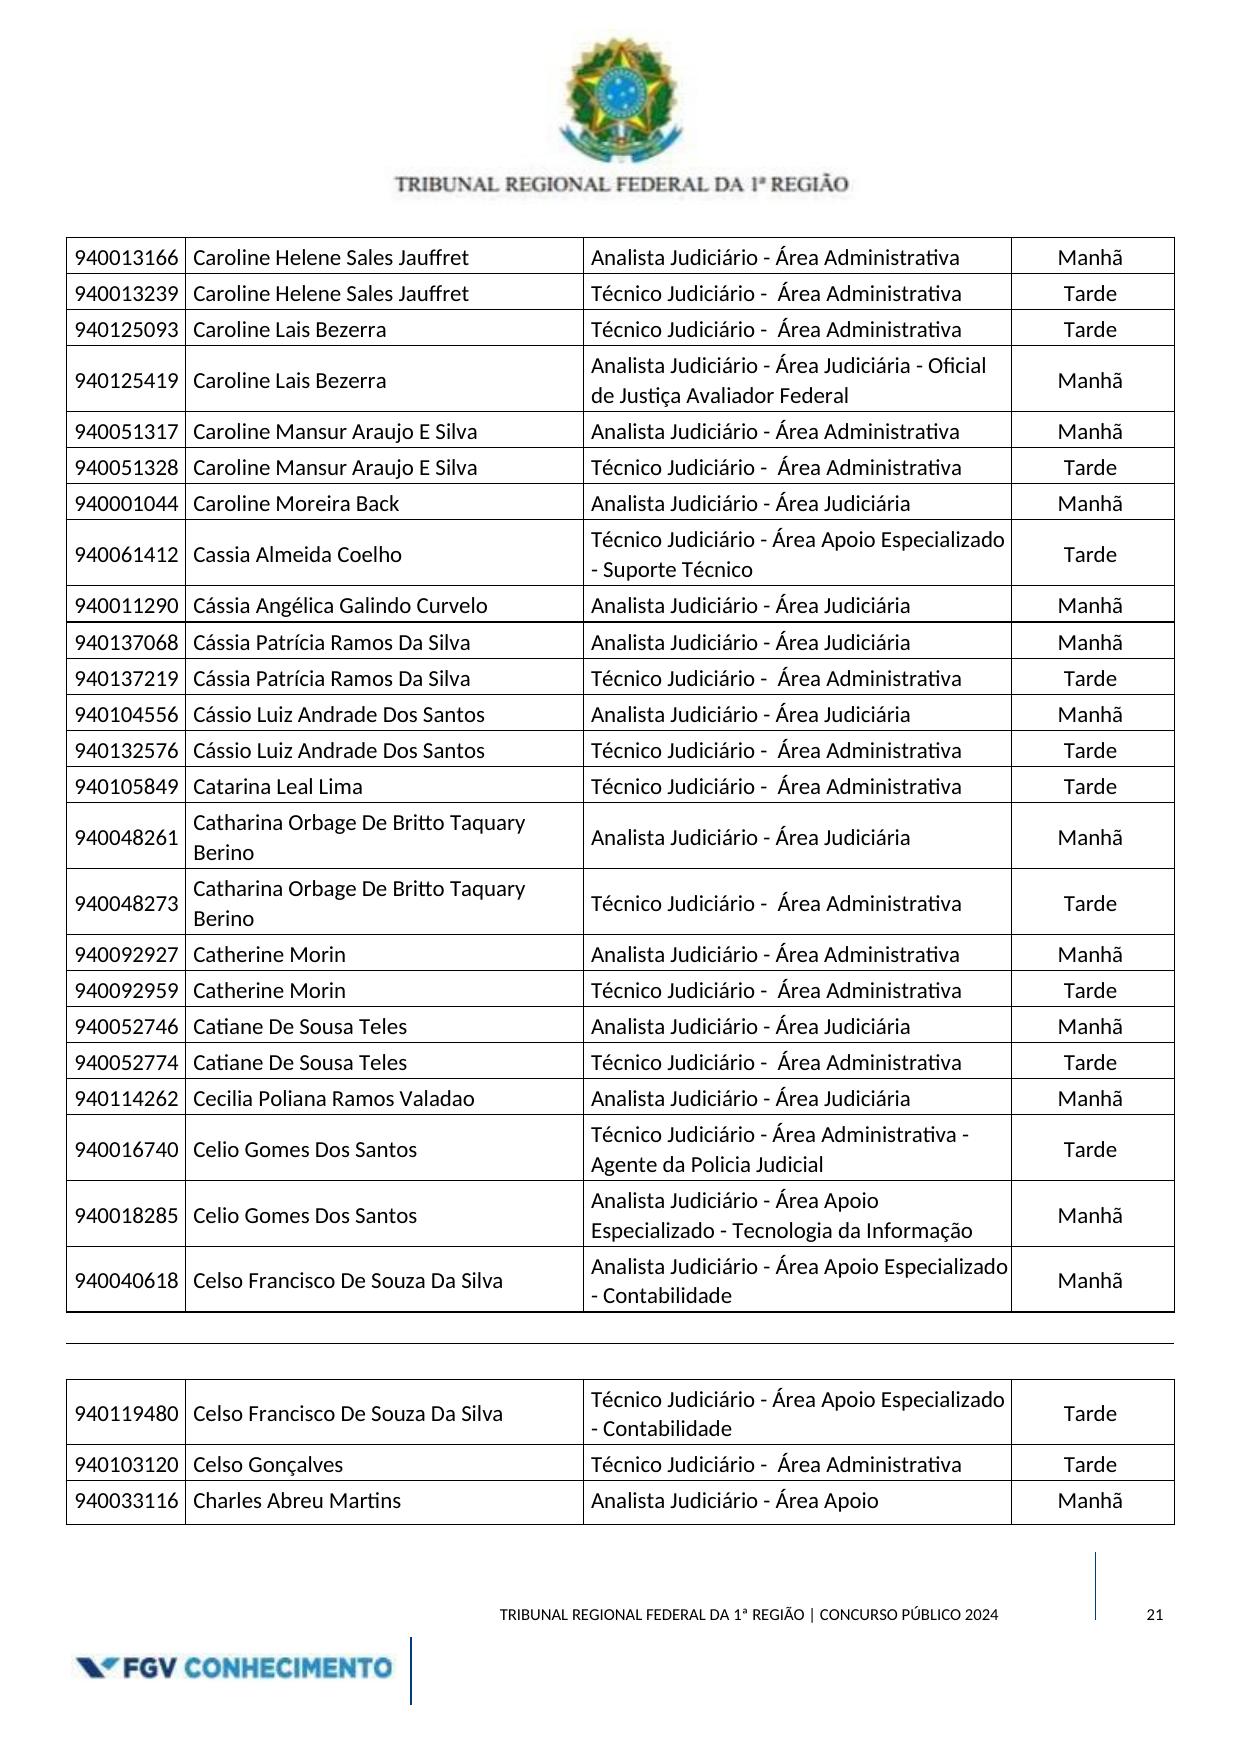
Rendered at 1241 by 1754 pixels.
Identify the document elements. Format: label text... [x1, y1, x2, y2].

table_cell 940125093 [67, 310, 185, 345]
table_cell Charles Abreu Martins [186, 1481, 583, 1524]
table_cell Técnico Judiciário - Área Administrativa [584, 869, 1011, 933]
table_cell Cássia Angélica Galindo Curvelo [186, 586, 583, 621]
table_cell 940013166 [67, 238, 185, 273]
table_header Nome [186, 1344, 583, 1378]
table_cell Técnico Judiciário - Área Apoio Especializado - Contabilidade [584, 1380, 1011, 1444]
table_cell 940016740 [67, 1115, 185, 1179]
table_cell Tarde [1012, 274, 1174, 309]
table_cell Celso Francisco De Souza Da Silva [186, 1380, 583, 1444]
table_cell Técnico Judiciário - Área Administrativa [584, 274, 1011, 309]
table_cell Tarde [1012, 520, 1174, 585]
table_cell Manhã [1012, 1481, 1174, 1524]
table_cell Cássio Luiz Andrade Dos Santos [186, 731, 583, 766]
table_cell Analista Judiciário - Área Judiciária [584, 695, 1011, 729]
table_cell Catherine Morin [186, 935, 583, 969]
table_cell 940018285 [67, 1181, 185, 1246]
table_cell 940033116 [67, 1481, 185, 1524]
table_cell Analista Judiciário - Área Apoio Especializado - Tecnologia da Informação [584, 1181, 1011, 1246]
table_cell Técnico Judiciário - Área Administrativa [584, 731, 1011, 766]
table_cell 940011290 [67, 586, 185, 621]
table_cell Cassia Almeida Coelho [186, 520, 583, 585]
table_cell Tarde [1012, 731, 1174, 766]
table_cell Técnico Judiciário - Área Administrativa [584, 767, 1011, 802]
table_cell Técnico Judiciário - Área Administrativa [584, 310, 1011, 345]
table_cell Técnico Judiciário - Área Administrativa [584, 448, 1011, 483]
table_cell Caroline Moreira Back [186, 484, 583, 519]
table_cell Manhã [1012, 346, 1174, 411]
table_cell Analista Judiciário - Área Apoio [584, 1481, 1011, 1524]
table_cell Cássio Luiz Andrade Dos Santos [186, 695, 583, 729]
table_cell Tarde [1012, 971, 1174, 1006]
table_cell Técnico Judiciário - Área Administrativa [584, 1043, 1011, 1078]
table_cell Tarde [1012, 1380, 1174, 1444]
table_cell Celio Gomes Dos Santos [186, 1115, 583, 1179]
table_cell 940092959 [67, 971, 185, 1006]
table_cell 940137219 [67, 659, 185, 693]
table_cell 940061412 [67, 520, 185, 585]
table_cell 940013239 [67, 274, 185, 309]
table_cell Cássia Patrícia Ramos Da Silva [186, 623, 583, 657]
table_cell Técnico Judiciário - Área Administrativa [584, 971, 1011, 1006]
table_cell Analista Judiciário - Área Judiciária [584, 586, 1011, 621]
table_cell Analista Judiciário - Área Judiciária [584, 1079, 1011, 1114]
table_cell Tarde [1012, 1043, 1174, 1078]
table_cell Catarina Leal Lima [186, 767, 583, 802]
table_cell Manhã [1012, 695, 1174, 729]
table_cell Manhã [1012, 1181, 1174, 1246]
table_cell Analista Judiciário - Área Judiciária - Oficial de Justiça Avaliador Federal [584, 346, 1011, 411]
table_cell Caroline Helene Sales Jauffret [186, 274, 583, 309]
table_cell 940052746 [67, 1007, 185, 1042]
table_cell 940137068 [67, 623, 185, 657]
table_cell Analista Judiciário - Área Judiciária [584, 803, 1011, 867]
table_cell 940048273 [67, 869, 185, 933]
table_cell 940092927 [67, 935, 185, 969]
table_cell 940040618 [67, 1247, 185, 1311]
table_header Cargo [584, 1344, 1012, 1378]
table_cell Caroline Helene Sales Jauffret [186, 238, 583, 273]
table_cell 940132576 [67, 731, 185, 766]
table_cell Caroline Mansur Araujo E Silva [186, 412, 583, 447]
table_cell 940103120 [67, 1445, 185, 1480]
table_cell Tarde [1012, 448, 1174, 483]
table_cell 940051328 [67, 448, 185, 483]
table_header Inscrição [66, 1344, 186, 1378]
table_cell Técnico Judiciário - Área Administrativa - Agente da Policia Judicial [584, 1115, 1011, 1179]
table_cell Técnico Judiciário - Área Administrativa [584, 1445, 1011, 1480]
table_cell Tarde [1012, 1115, 1174, 1179]
table_cell Manhã [1012, 1247, 1174, 1311]
table_cell Manhã [1012, 803, 1174, 867]
table_cell Técnico Judiciário - Área Administrativa [584, 659, 1011, 693]
table_cell Manhã [1012, 1079, 1174, 1114]
table_cell Técnico Judiciário - Área Apoio Especializado - Suporte Técnico [584, 520, 1011, 585]
table_cell Manhã [1012, 935, 1174, 969]
table_cell 940052774 [67, 1043, 185, 1078]
table_cell Tarde [1012, 767, 1174, 802]
table_cell Analista Judiciário - Área Judiciária [584, 1007, 1011, 1042]
table_cell Manhã [1012, 238, 1174, 273]
table_cell 940114262 [67, 1079, 185, 1114]
table_cell Catiane De Sousa Teles [186, 1007, 583, 1042]
table_cell Catiane De Sousa Teles [186, 1043, 583, 1078]
table_cell 940051317 [67, 412, 185, 447]
table_cell Tarde [1012, 659, 1174, 693]
table_cell Tarde [1012, 310, 1174, 345]
table_cell Celso Gonçalves [186, 1445, 583, 1480]
table_cell Analista Judiciário - Área Judiciária [584, 484, 1011, 519]
table_cell Tarde [1012, 869, 1174, 933]
table_cell Caroline Mansur Araujo E Silva [186, 448, 583, 483]
table_cell Manhã [1012, 586, 1174, 621]
table_cell Catherine Morin [186, 971, 583, 1006]
table_cell 940125419 [67, 346, 185, 411]
table_cell Caroline Lais Bezerra [186, 310, 583, 345]
table_cell Manhã [1012, 484, 1174, 519]
table_cell Cecilia Poliana Ramos Valadao [186, 1079, 583, 1114]
table_cell 940119480 [67, 1380, 185, 1444]
table_cell Catharina Orbage De Britto Taquary Berino [186, 803, 583, 867]
table_cell Analista Judiciário - Área Apoio Especializado - Contabilidade [584, 1247, 1011, 1311]
table_cell Analista Judiciário - Área Administrativa [584, 412, 1011, 447]
table_cell Catharina Orbage De Britto Taquary Berino [186, 869, 583, 933]
table_cell Tarde [1012, 1445, 1174, 1480]
table_cell Analista Judiciário - Área Administrativa [584, 935, 1011, 969]
table_cell 940105849 [67, 767, 185, 802]
table_cell Manhã [1012, 412, 1174, 447]
table_cell Celso Francisco De Souza Da Silva [186, 1247, 583, 1311]
table_cell Caroline Lais Bezerra [186, 346, 583, 411]
table_cell 940001044 [67, 484, 185, 519]
table_cell Celio Gomes Dos Santos [186, 1181, 583, 1246]
table_header Turno de Prova [1012, 1344, 1174, 1378]
table_cell Analista Judiciário - Área Judiciária [584, 623, 1011, 657]
table_cell Manhã [1012, 1007, 1174, 1042]
table_cell Analista Judiciário - Área Administrativa [584, 238, 1011, 273]
table_cell Cássia Patrícia Ramos Da Silva [186, 659, 583, 693]
table_cell Manhã [1012, 623, 1174, 657]
table_cell 940048261 [67, 803, 185, 867]
table_cell 940104556 [67, 695, 185, 729]
